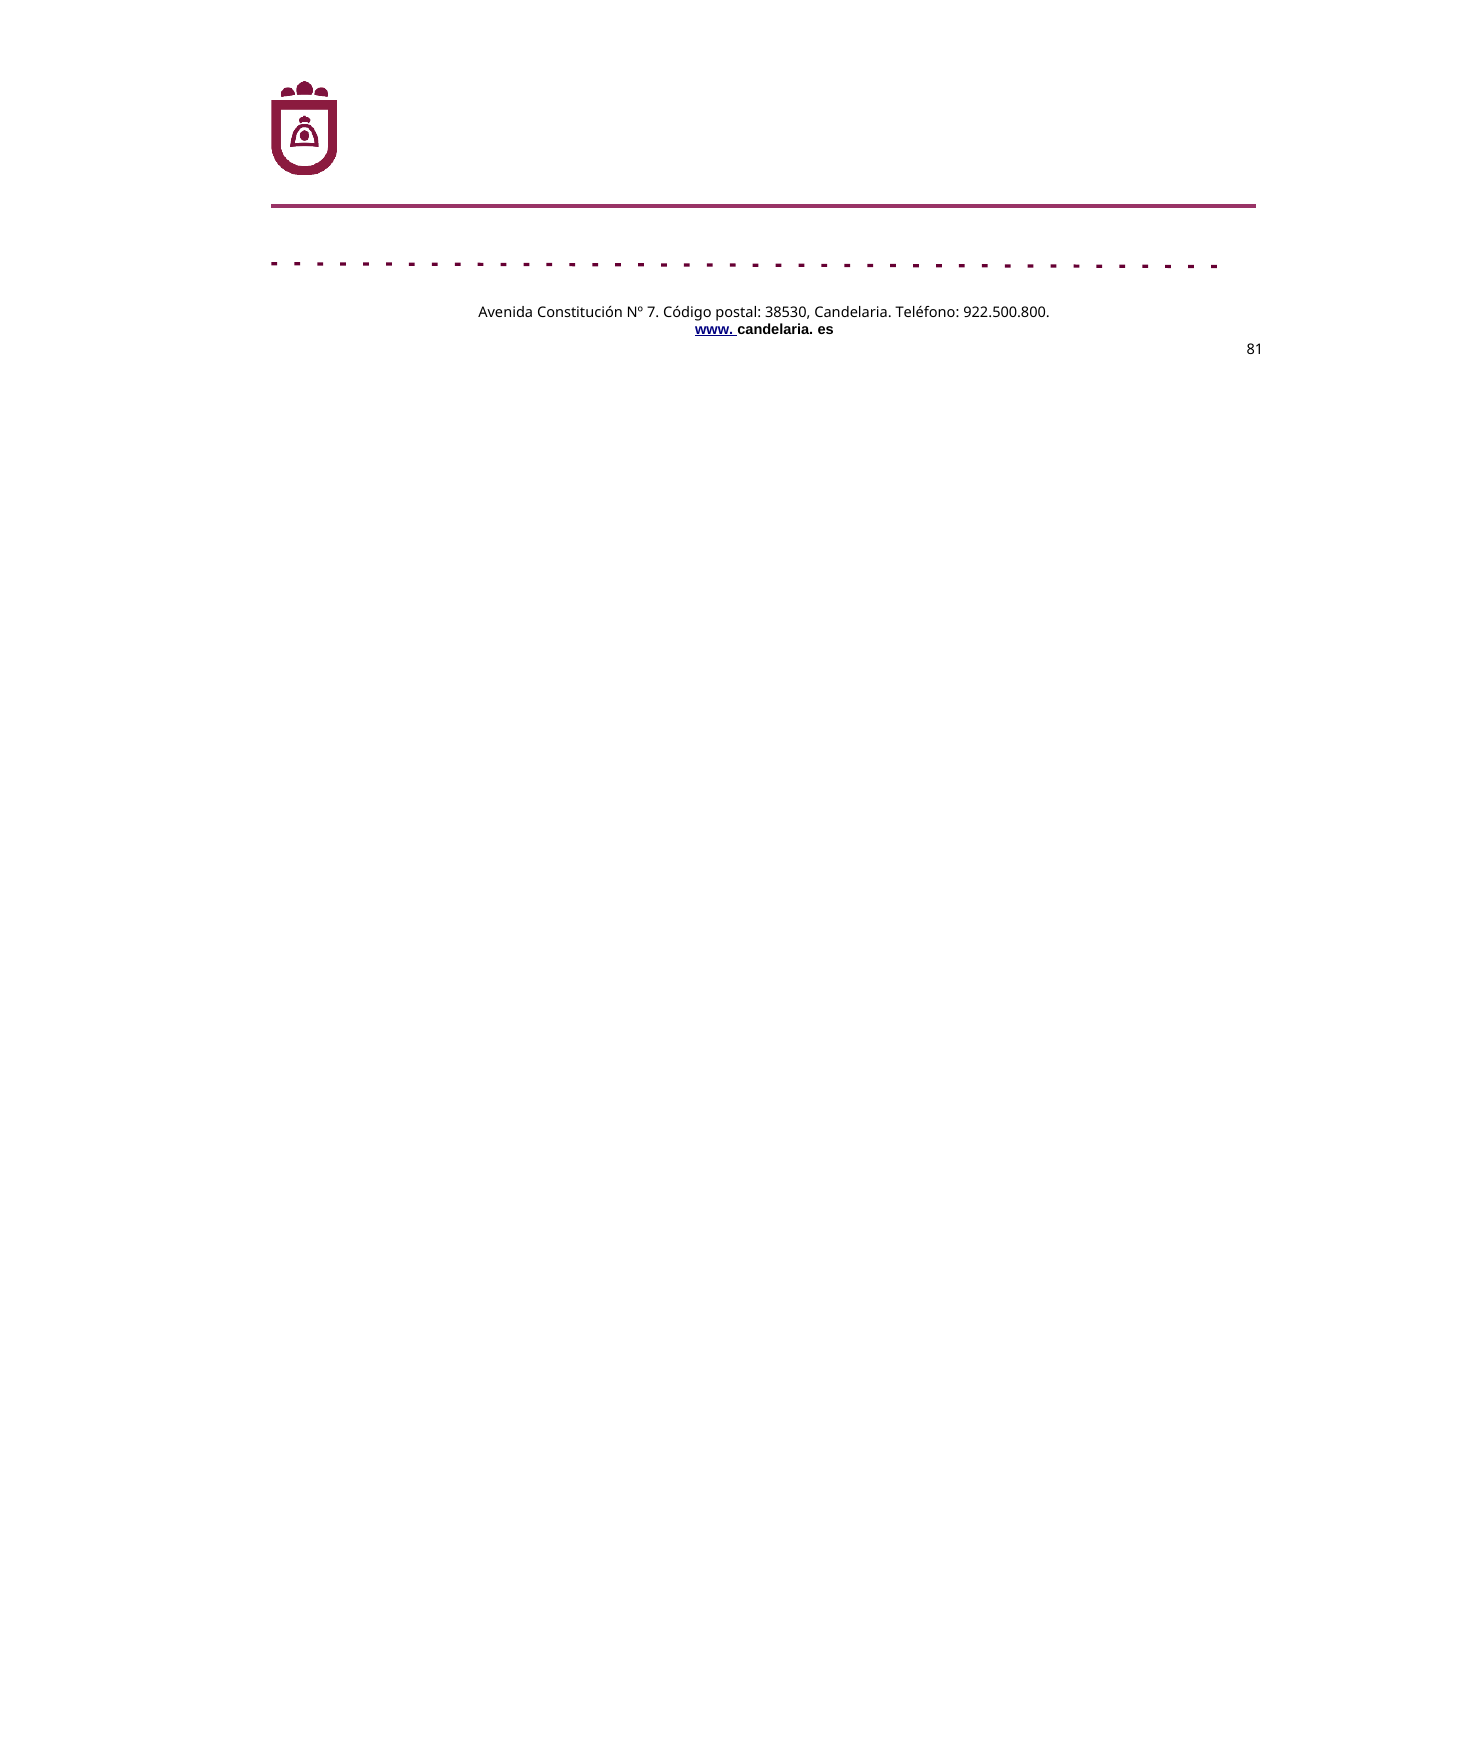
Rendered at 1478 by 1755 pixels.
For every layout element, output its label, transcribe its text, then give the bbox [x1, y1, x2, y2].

text www. candelaria. es [408, 321, 1120, 338]
text 81 [37, 338, 1263, 358]
text Avenida Constitución Nº 7. Código postal: 38530, Candelaria. Teléfono: 922.500.800. [408, 305, 1120, 321]
